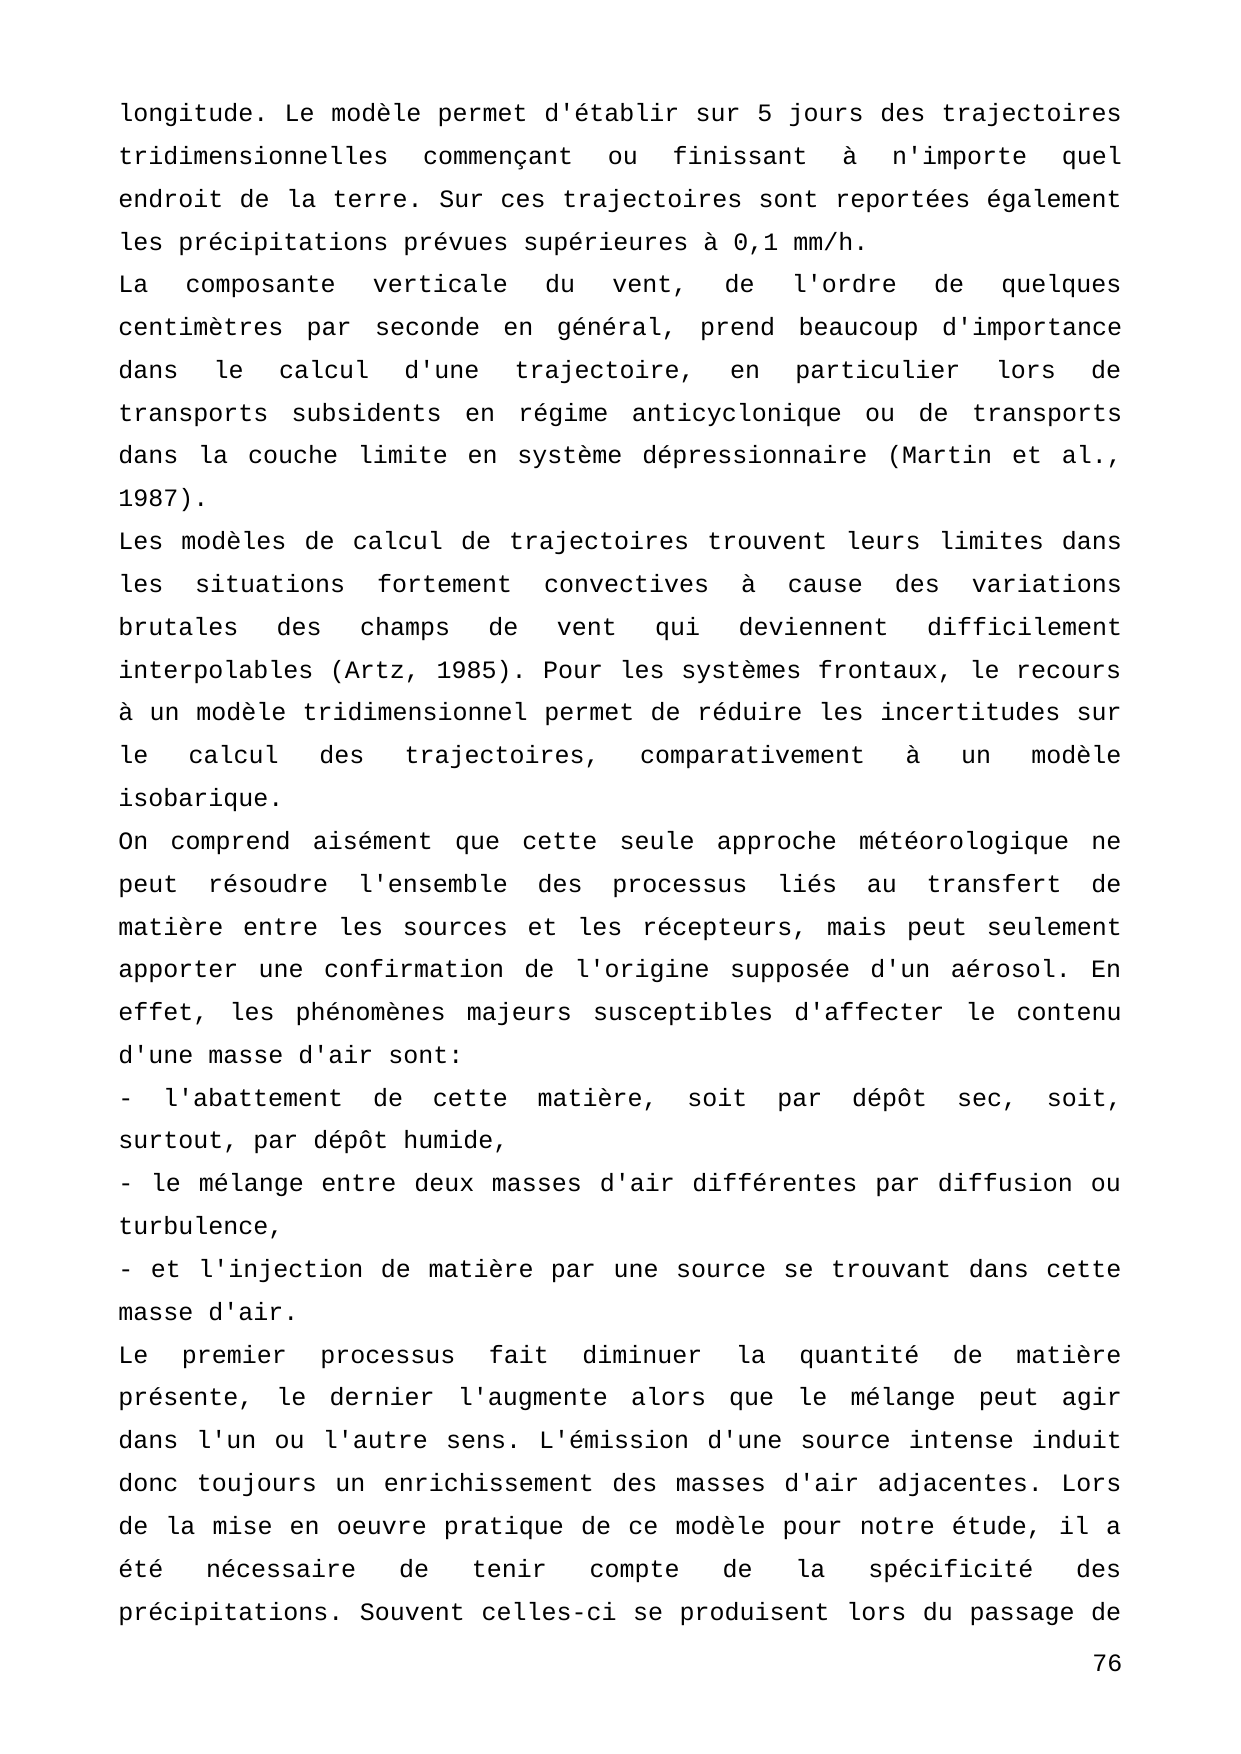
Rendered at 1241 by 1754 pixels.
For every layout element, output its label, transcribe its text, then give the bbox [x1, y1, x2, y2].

text - et l'injection de matière par une source se trouvant dans cette masse d'air. [118, 1256, 1122, 1328]
text longitude. Le modèle permet d'établir sur 5 jours des trajectoires tridimensionnelles commençant ou finissant à n'importe quel endroit de la terre. Sur ces trajectoires sont reportées également les précipitations prévues supérieures à 0,1 mm/h. [118, 100, 1122, 257]
text On comprend aisément que cette seule approche météorologique ne peut résoudre l'ensemble des processus liés au transfert de matière entre les sources et les récepteurs, mais peut seulement apporter une confirmation de l'origine supposée d'un aérosol. En effet, les phénomènes majeurs susceptibles d'affecter le contenu d'une masse d'air sont: [118, 828, 1122, 1071]
text Le premier processus fait diminuer la quantité de matière présente, le dernier l'augmente alors que le mélange peut agir dans l'un ou l'autre sens. L'émission d'une source intense induit donc toujours un enrichissement des masses d'air adjacentes. Lors de la mise en oeuvre pratique de ce modèle pour notre étude, il a été nécessaire de tenir compte de la spécificité des précipitations. Souvent celles-ci se produisent lors du passage de [118, 1342, 1122, 1627]
text La composante verticale du vent, de l'ordre de quelques centimètres par seconde en général, prend beaucoup d'importance dans le calcul d'une trajectoire, en particulier lors de transports subsidents en régime anticyclonique ou de transports dans la couche limite en système dépressionnaire (Martin et al., 1987). [118, 272, 1122, 514]
text - le mélange entre deux masses d'air différentes par diffusion ou turbulence, [118, 1171, 1122, 1242]
text - l'abattement de cette matière, soit par dépôt sec, soit, surtout, par dépôt humide, [118, 1085, 1122, 1156]
text Les modèles de calcul de trajectoires trouvent leurs limites dans les situations fortement convectives à cause des variations brutales des champs de vent qui deviennent difficilement interpolables (Artz, 1985). Pour les systèmes frontaux, le recours à un modèle tridimensionnel permet de réduire les incertitudes sur le calcul des trajectoires, comparativement à un modèle isobarique. [118, 528, 1122, 814]
